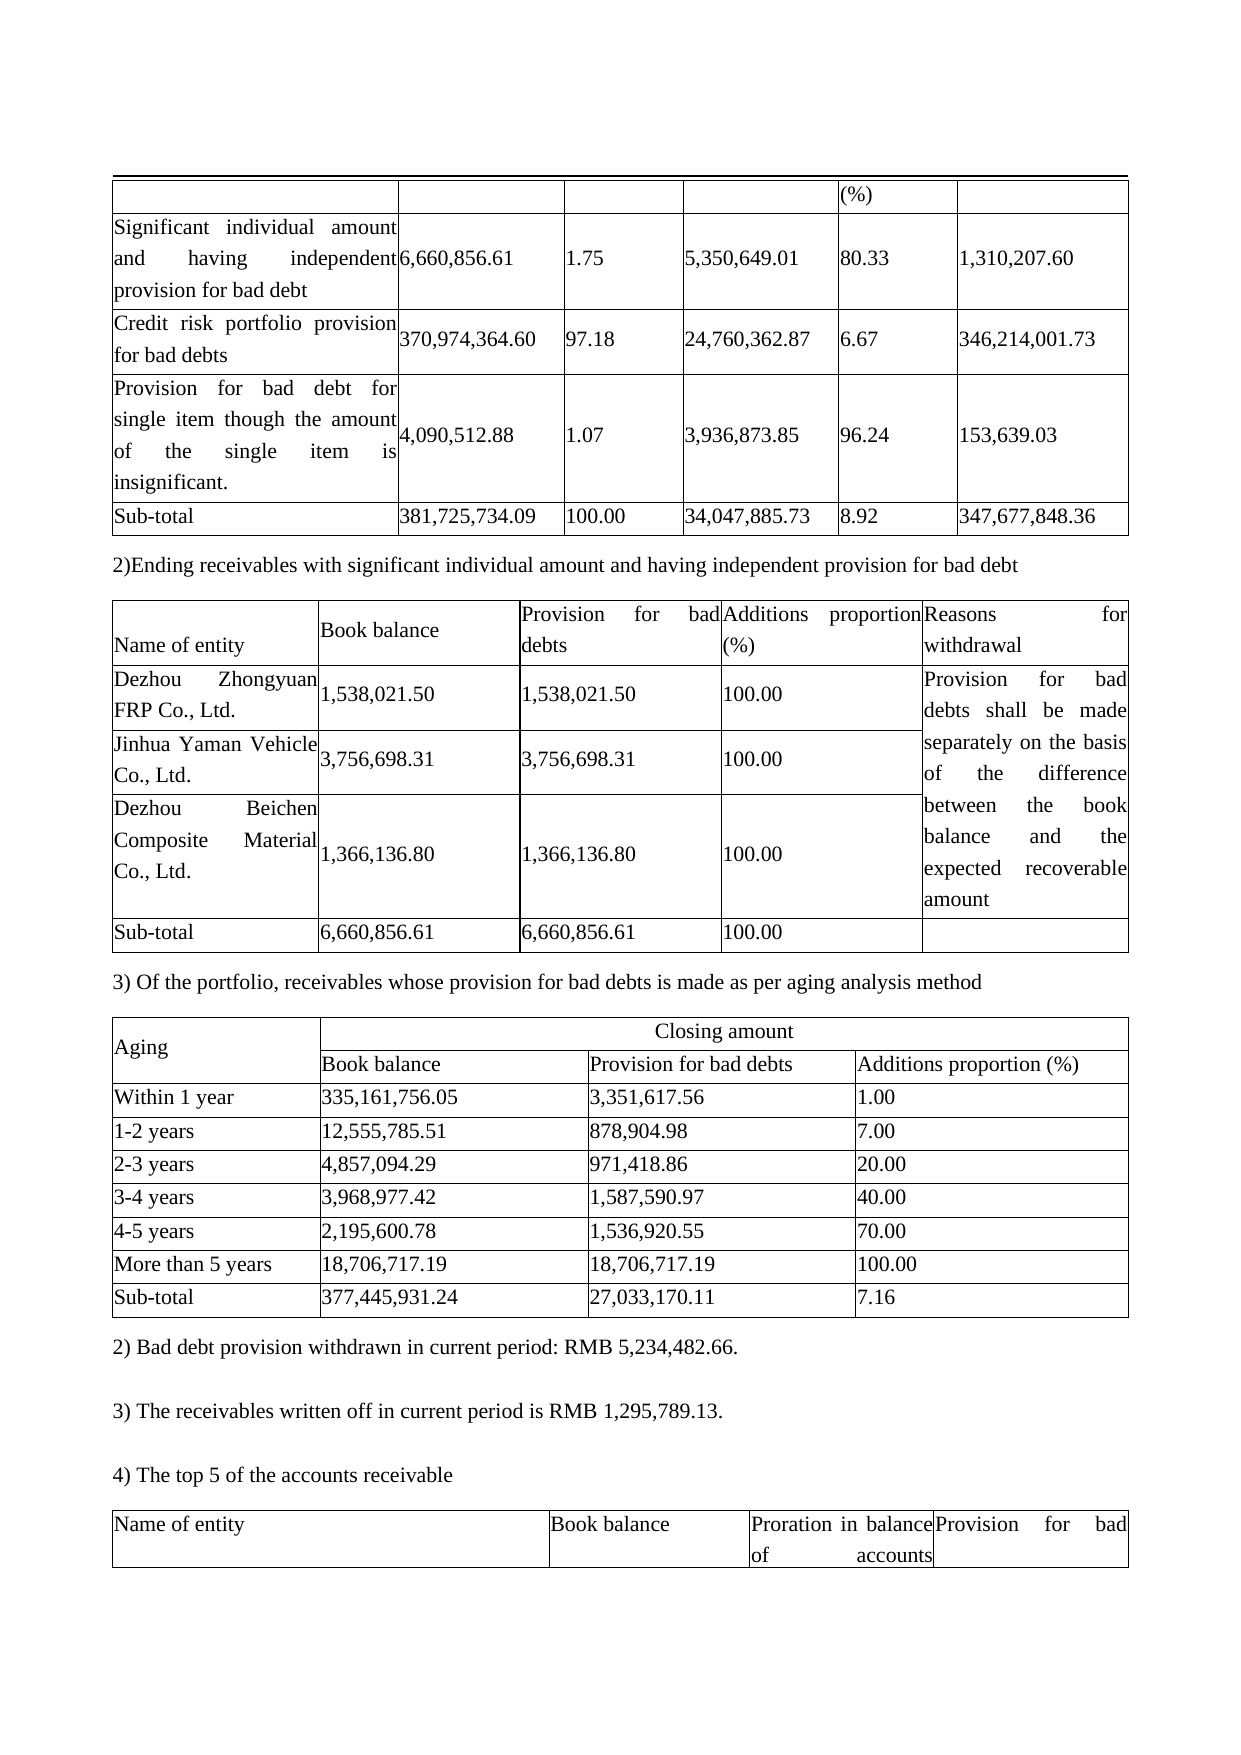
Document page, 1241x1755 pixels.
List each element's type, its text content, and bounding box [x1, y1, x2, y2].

table_header Reasons for withdrawal [923, 601, 1128, 665]
table_cell 100.00 [565, 503, 683, 535]
table_cell 3,351,617.56 [589, 1084, 855, 1117]
text 4) The top 5 of the accounts receivable [112, 1462, 1128, 1487]
table_cell 100.00 [722, 795, 922, 918]
table_cell 12,555,785.51 [321, 1118, 588, 1150]
table_cell Significant individual amount and having independent provision for bad debt [113, 214, 398, 309]
table_cell 6.67 [839, 310, 957, 374]
table_cell 8.92 [839, 503, 957, 535]
table_cell 3,756,698.31 [319, 731, 519, 794]
text 2) Bad debt provision withdrawn in current period: RMB 5,234,482.66. [112, 1334, 1128, 1359]
table_cell 80.33 [839, 214, 957, 309]
table_cell 97.18 [565, 310, 683, 374]
table_cell Provision for bad debt for single item though the amount of the single item is insignificant. [113, 375, 398, 502]
table_cell 1-2 years [113, 1118, 320, 1150]
table_cell 335,161,756.05 [321, 1084, 588, 1117]
table_cell 4,090,512.88 [399, 375, 564, 502]
table_cell 24,760,362.87 [684, 310, 838, 374]
table_cell 5,350,649.01 [684, 214, 838, 309]
table_cell 7.16 [856, 1284, 1128, 1317]
table_header Closing amount [321, 1018, 1128, 1050]
table_cell 18,706,717.19 [321, 1251, 588, 1283]
table_cell 1,310,207.60 [958, 214, 1128, 309]
table_cell Provision for bad debts [589, 1051, 855, 1083]
table_cell 1,366,136.80 [319, 795, 519, 918]
table_cell 377,445,931.24 [321, 1284, 588, 1317]
table_cell 971,418.86 [589, 1151, 855, 1183]
text 3) Of the portfolio, receivables whose provision for bad debts is made as per aging analysis method [112, 969, 1128, 994]
table_cell 4,857,094.29 [321, 1151, 588, 1183]
table_header Provision for bad [934, 1511, 1128, 1567]
table_cell Sub-total [113, 503, 398, 535]
table_cell Credit risk portfolio provision for bad debts [113, 310, 398, 374]
table_cell 40.00 [856, 1184, 1128, 1217]
table_cell Sub-total [113, 919, 318, 952]
table_header Provision for bad debts [521, 601, 721, 665]
table_cell Additions proportion (%) [856, 1051, 1128, 1083]
table_cell [565, 181, 683, 213]
table_cell 2-3 years [113, 1151, 320, 1183]
table_cell 100.00 [722, 666, 922, 729]
table_cell 878,904.98 [589, 1118, 855, 1150]
table_header [113, 181, 398, 213]
table_cell [684, 181, 838, 213]
table_cell 3-4 years [113, 1184, 320, 1217]
table_cell 70.00 [856, 1218, 1128, 1250]
text 2)Ending receivables with significant individual amount and having independent provision for bad debt [112, 552, 1128, 577]
table_cell Provision for bad debts shall be made separately on the basis of the difference between the book balance and the expected recoverable amount [923, 666, 1128, 918]
table_cell 381,725,734.09 [399, 503, 564, 535]
table_header Aging [113, 1018, 320, 1083]
table_header Book balance [550, 1511, 749, 1567]
table_cell 20.00 [856, 1151, 1128, 1183]
table_cell 1,538,021.50 [521, 666, 721, 729]
table_cell 34,047,885.73 [684, 503, 838, 535]
table_cell 7.00 [856, 1118, 1128, 1150]
table_cell 3,968,977.42 [321, 1184, 588, 1217]
table_cell 100.00 [856, 1251, 1128, 1283]
table_cell 1,587,590.97 [589, 1184, 855, 1217]
table_cell 346,214,001.73 [958, 310, 1128, 374]
table_cell 2,195,600.78 [321, 1218, 588, 1250]
table_header Name of entity [113, 601, 318, 665]
table_cell [923, 919, 1128, 952]
table_cell More than 5 years [113, 1251, 320, 1283]
table_cell [958, 181, 1128, 213]
table_cell 1.07 [565, 375, 683, 502]
table_cell 3,756,698.31 [521, 731, 721, 794]
table_header Additions proportion (%) [722, 601, 922, 665]
table_cell Book balance [321, 1051, 588, 1083]
table_cell 6,660,856.61 [521, 919, 721, 952]
table_cell 100.00 [722, 731, 922, 794]
table_header Name of entity [113, 1511, 549, 1567]
table_cell Dezhou Zhongyuan FRP Co., Ltd. [113, 666, 318, 729]
table_cell 347,677,848.36 [958, 503, 1128, 535]
table_cell 18,706,717.19 [589, 1251, 855, 1283]
table_cell Within 1 year [113, 1084, 320, 1117]
table_cell (%) [839, 181, 957, 213]
table_header Proration in balance of accounts [750, 1511, 933, 1567]
table_cell 4-5 years [113, 1218, 320, 1250]
table_cell 3,936,873.85 [684, 375, 838, 502]
table_cell 6,660,856.61 [399, 214, 564, 309]
text 3) The receivables written off in current period is RMB 1,295,789.13. [112, 1398, 1128, 1423]
table_cell 1,536,920.55 [589, 1218, 855, 1250]
table_header Book balance [319, 601, 519, 665]
table_cell Dezhou Beichen Composite Material Co., Ltd. [113, 795, 318, 918]
table_cell [399, 181, 564, 213]
table_cell 1.00 [856, 1084, 1128, 1117]
table_cell 1,366,136.80 [521, 795, 721, 918]
table_cell Sub-total [113, 1284, 320, 1317]
table_cell 6,660,856.61 [319, 919, 519, 952]
table_cell 27,033,170.11 [589, 1284, 855, 1317]
table_cell 1,538,021.50 [319, 666, 519, 729]
table_cell 100.00 [722, 919, 922, 952]
table_cell 1.75 [565, 214, 683, 309]
table_cell 153,639.03 [958, 375, 1128, 502]
table_cell 370,974,364.60 [399, 310, 564, 374]
table_cell 96.24 [839, 375, 957, 502]
table_cell Jinhua Yaman Vehicle Co., Ltd. [113, 731, 318, 794]
